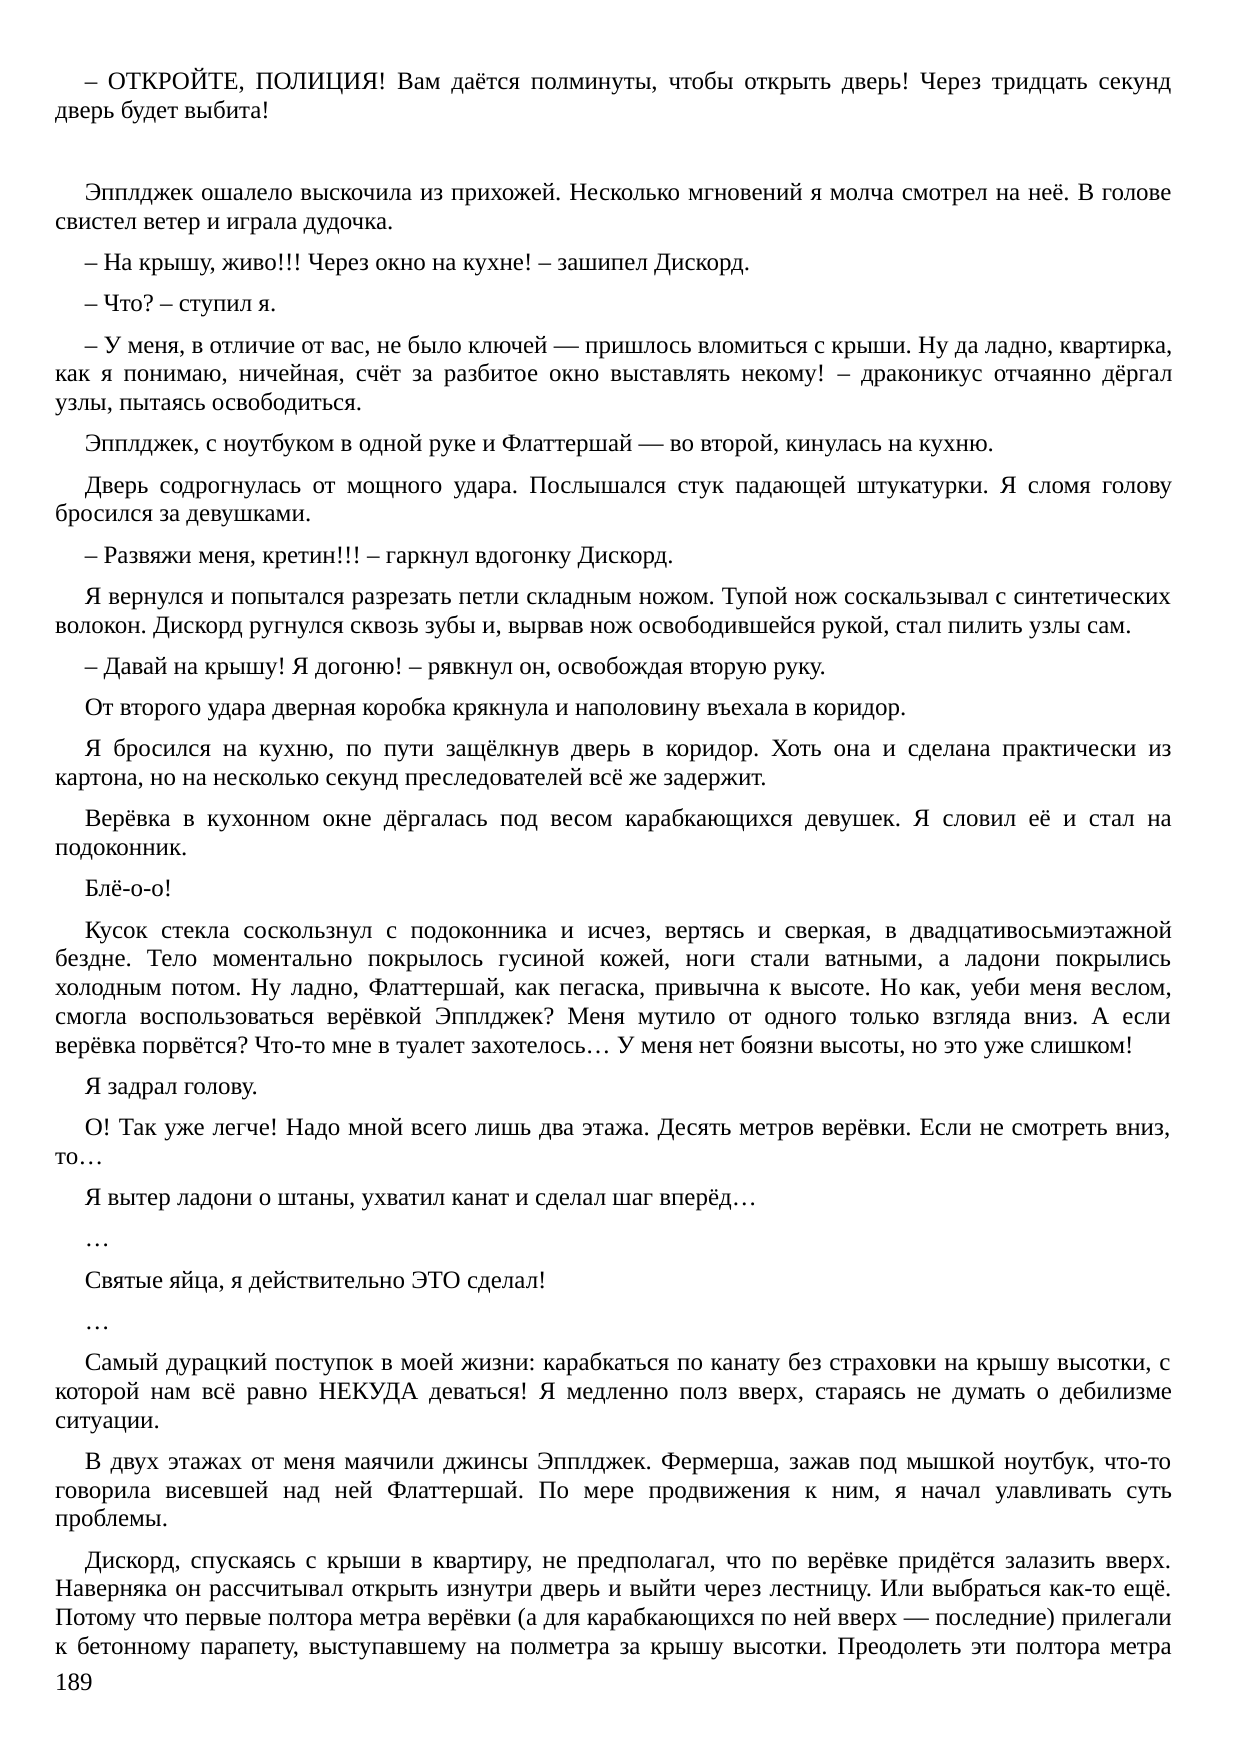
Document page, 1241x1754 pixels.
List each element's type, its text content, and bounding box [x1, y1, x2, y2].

text Кусок стекла соскользнул с подоконника и исчез, вертясь и сверкая, в двадцативосьмиэтажной бездне. Тело моментально покрылось гусиной кожей, ноги стали ватными, а ладони покрылись холодным потом. Ну ладно, Флаттершай, как пегаска, привычна к высоте. Но как, уеби меня веслом, смогла воспользоваться верёвкой Эпплджек? Меня мутило от одного только взгляда вниз. А если верёвка порвётся? Что-то мне в туалет захотелось… У меня нет боязни высоты, но это уже слишком! [55, 915, 1173, 1058]
text – Что? – ступил я. [55, 288, 1173, 317]
text Дискорд, спускаясь с крыши в квартиру, не предполагал, что по верёвке придётся залазить вверх. Наверняка он рассчитывал открыть изнутри дверь и выйти через лестницу. Или выбраться как-то ещё. Потому что первые полтора метра верёвки (а для карабкающихся по ней вверх — последние) прилегали к бетонному парапету, выступавшему на полметра за крышу высотки. Преодолеть эти полтора метра [55, 1545, 1173, 1660]
text – Развяжи меня, кретин!!! – гаркнул вдогонку Дискорд. [55, 540, 1173, 568]
text От второго удара дверная коробка крякнула и наполовину въехала в коридор. [55, 692, 1173, 721]
text Я бросился на кухню, по пути защёлкнув дверь в коридор. Хоть она и сделана практически из картона, но на несколько секунд преследователей всё же задержит. [55, 733, 1173, 791]
text Блё-о-о! [55, 873, 1173, 902]
text Я вернулся и попытался разрезать петли складным ножом. Тупой нож соскальзывал с синтетических волокон. Дискорд ругнулся сквозь зубы и, вырвав нож освободившейся рукой, стал пилить узлы сам. [55, 581, 1173, 638]
text Эпплджек, с ноутбуком в одной руке и Флаттершай — во второй, кинулась на кухню. [55, 428, 1173, 457]
text О! Так уже легче! Надо мной всего лишь два этажа. Десять метров верёвки. Если не смотреть вниз, то… [55, 1112, 1173, 1170]
text – На крышу, живо!!! Через окно на кухне! – зашипел Дискорд. [55, 247, 1173, 276]
text Я задрал голову. [55, 1071, 1173, 1100]
text Самый дурацкий поступок в моей жизни: карабкаться по канату без страховки на крышу высотки, с которой нам всё равно НЕКУДА деваться! Я медленно полз вверх, стараясь не думать о дебилизме ситуации. [55, 1347, 1173, 1433]
text – У меня, в отличие от вас, не было ключей — пришлось вломиться с крыши. Ну да ладно, квартирка, как я понимаю, ничейная, счёт за разбитое окно выставлять некому! – драконикус отчаянно дёргал узлы, пытаясь освободиться. [55, 330, 1173, 416]
text Я вытер ладони о штаны, ухватил канат и сделал шаг вперёд… [55, 1182, 1173, 1211]
text … [55, 1223, 1173, 1252]
text – Давай на крышу! Я догоню! – рявкнул он, освобождая вторую руку. [55, 651, 1173, 680]
text В двух этажах от меня маячили джинсы Эпплджек. Фермерша, зажав под мышкой ноутбук, что-то говорила висевшей над ней Флаттершай. По мере продвижения к ним, я начал улавливать суть проблемы. [55, 1446, 1173, 1532]
text Святые яйца, я действительно ЭТО сделал! [55, 1265, 1173, 1293]
text Дверь содрогнулась от мощного удара. Послышался стук падающей штукатурки. Я сломя голову бросился за девушками. [55, 470, 1173, 527]
text Верёвка в кухонном окне дёргалась под весом карабкающихся девушек. Я словил её и стал на подоконник. [55, 803, 1173, 861]
text Эпплджек ошалело выскочила из прихожей. Несколько мгновений я молча смотрел на неё. В голове свистел ветер и играла дудочка. [55, 177, 1173, 235]
text … [55, 1306, 1173, 1335]
text – ОТКРОЙТЕ, ПОЛИЦИЯ! Вам даётся полминуты, чтобы открыть дверь! Через тридцать секунд дверь будет выбита! [55, 66, 1173, 123]
